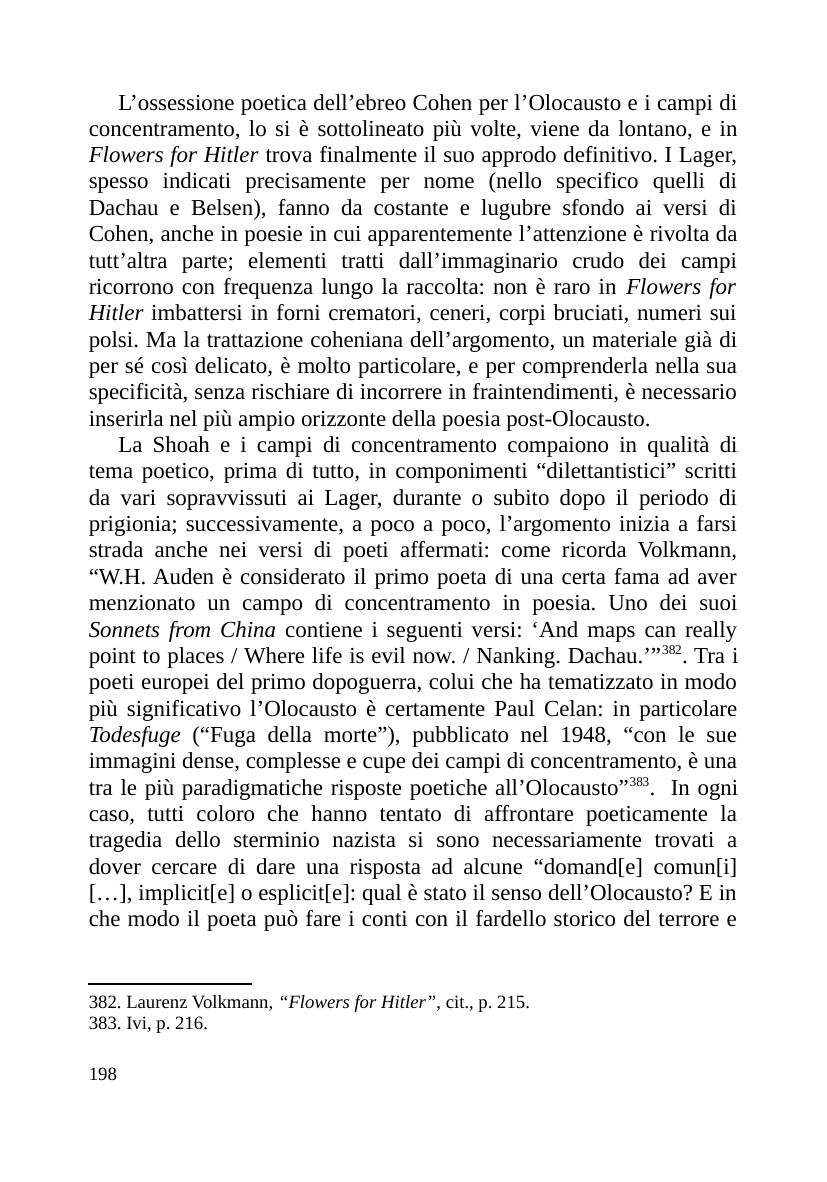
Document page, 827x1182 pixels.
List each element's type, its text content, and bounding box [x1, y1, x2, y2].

text L’ossessione poetica dell’ebreo Cohen per l’Olocausto e i campi di concentramento, lo si è sottolineato più volte, viene da lontano, e in Flowers for Hitler trova finalmente il suo approdo definitivo. I Lager, spesso indicati precisamente per nome (nello specifico quelli di Dachau e Belsen), fanno da costante e lugubre sfondo ai versi di Cohen, anche in poesie in cui apparentemente l’attenzione è rivolta da tutt’altra parte; elementi tratti dall’immaginario crudo dei campi ricorrono con frequenza lungo la raccolta: non è raro in Flowers for Hitler imbattersi in forni crematori, ceneri, corpi bruciati, numeri sui polsi. Ma la trattazione coheniana dell’argomento, un materiale già di per sé così delicato, è molto particolare, e per comprenderla nella sua specificità, senza rischiare di incorrere in fraintendimenti, è necessario inserirla nel più ampio orizzonte della poesia post-Olocausto. [88, 88, 738, 431]
text Ivi, p. 216. [88, 1012, 738, 1034]
text La Shoah e i campi di concentramento compaiono in qualità di tema poetico, prima di tutto, in componimenti “dilettantistici” scritti da vari sopravvissuti ai Lager, durante o subito dopo il periodo di prigionia; successivamente, a poco a poco, l’argomento inizia a farsi strada anche nei versi di poeti affermati: come ricorda Volkmann, “W.H. Auden è considerato il primo poeta di una certa fama ad aver menzionato un campo di concentramento in poesia. Uno dei suoi Sonnets from China contiene i seguenti versi: ‘And maps can really point to places / Where life is evil now. / Nanking. Dachau.’”. Tra i poeti europei del primo dopoguerra, colui che ha tematizzato in modo più significativo l’Olocausto è certamente Paul Celan: in particolare Todesfuge (“Fuga della morte”), pubblicato nel 1948, “con le sue immagini dense, complesse e cupe dei campi di concentramento, è una tra le più paradigmatiche risposte poetiche all’Olocausto”. In ogni caso, tutti coloro che hanno tentato di affrontare poeticamente la tragedia dello sterminio nazista si sono necessariamente trovati a dover cercare di dare una risposta ad alcune “domand[e] comun[i] […], implicit[e] o esplicit[e]: qual è stato il senso dell’Olocausto? E in che modo il poeta può fare i conti con il fardello storico del terrore e [88, 431, 738, 932]
text Laurenz Volkmann, “Flowers for Hitler”, cit., p. 215. [88, 991, 738, 1012]
